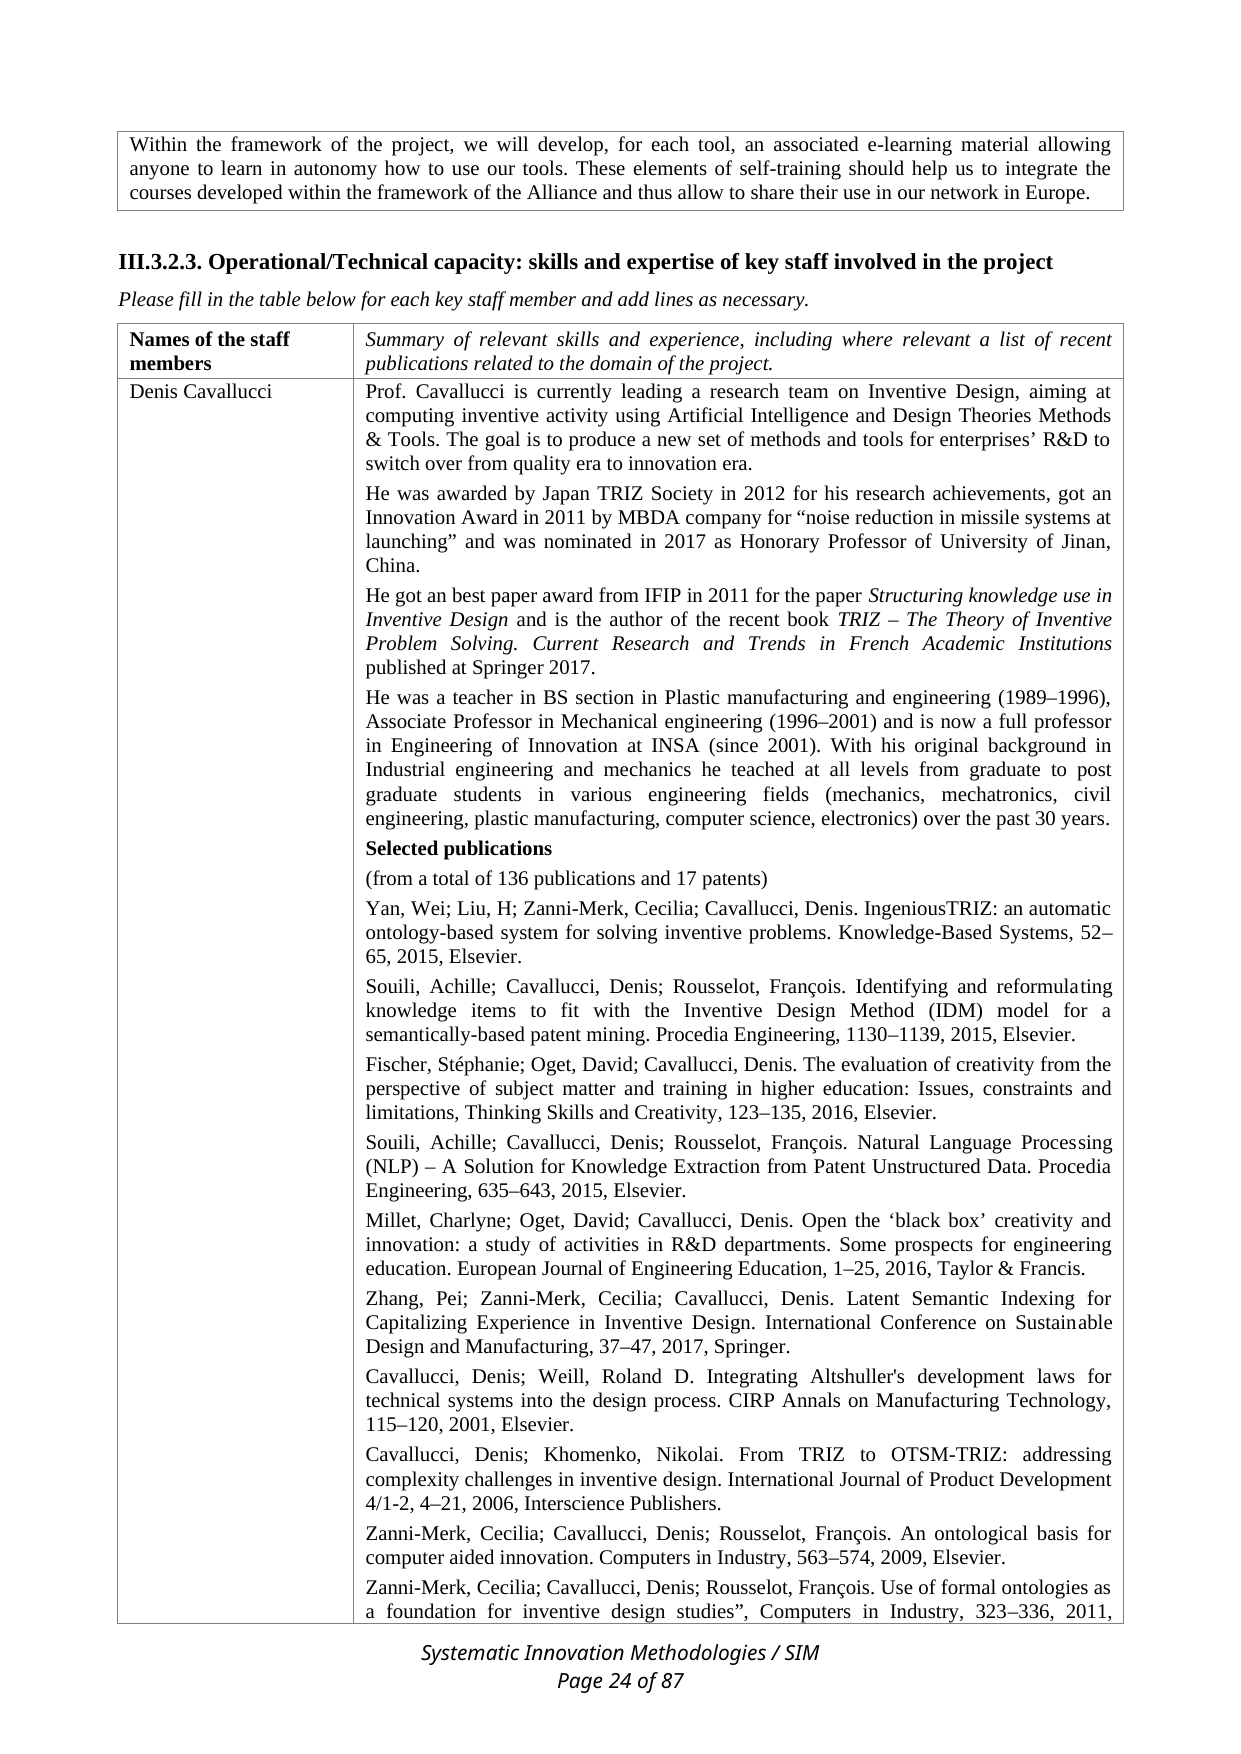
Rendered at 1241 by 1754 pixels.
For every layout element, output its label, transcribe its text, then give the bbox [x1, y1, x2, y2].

table_header Names of the staff members [118, 324, 353, 378]
table_cell Denis Cavallucci [118, 379, 353, 1623]
table_header Summary of relevant skills and experience, including where relevant a list of recent publications related to the domain of the project. [354, 324, 1123, 378]
text Please fill in the table below for each key staff member and add lines as necessary. [118, 287, 1122, 311]
table_header Within the framework of the project, we will develop, for each tool, an associated e-learning material allowing anyone to learn in autonomy how to use our tools. These elements of self-training should help us to integrate the courses developed within the framework of the Alliance and thus allow to share their use in our network in Europe. [118, 132, 1123, 210]
table_cell Prof. Cavallucci is currently leading a research team on Inventive Design, aiming at computing inventive activity using Artificial Intelligence and Design Theories Methods & Tools. The goal is to produce a new set of methods and tools for enterprises’ R&D to switch over from quality era to innovation era. He was awarded by Japan TRIZ Society in 2012 for his research achievements, got an Innovation Award in 2011 by MBDA company for “noise reduction in missile systems at launching” and was nominated in 2017 as Honorary Professor of University of Jinan, China. He got an best paper award from IFIP in 2011 for the paper Structuring knowledge use in Inventive Design and is the author of the recent book TRIZ – The Theory of Inventive Problem Solving. Current Research and Trends in French Academic Institutions published at Springer 2017. He was a teacher in BS section in Plastic manufacturing and engineering (1989–1996), Associate Professor in Mechanical engineering (1996–2001) and is now a full professor in Engineering of Innovation at INSA (since 2001). With his original background in Industrial engineering and mechanics he teached at all levels from graduate to post graduate students in various engineering fields (mechanics, mechatronics, civil engineering, plastic manufacturing, computer science, electronics) over the past 30 years. Selected publications (from a total of 136 publications and 17 patents) Yan, Wei; Liu, H; Zanni-Merk, Cecilia; Cavallucci, Denis. IngeniousTRIZ: an automatic ontology-based system for solving inventive problems. Knowledge-Based Systems, 52–65, 2015, Elsevier. Souili, Achille; Cavallucci, Denis; Rousselot, François. Identifying and reformula­ting knowledge items to fit with the Inventive Design Method (IDM) model for a semantically-based patent mining. Procedia Engineering, 1130–1139, 2015, Elsevier. Fischer, Stéphanie; Oget, David; Cavallucci, Denis. The evaluation of creativity from the perspective of subject matter and training in higher education: Issues, constraints and limitations, Thinking Skills and Creativity, 123–135, 2016, Elsevier. Souili, Achille; Cavallucci, Denis; Rousselot, François. Natural Language Proces­sing (NLP) – A Solution for Knowledge Extraction from Patent Unstructured Data. Procedia Engineering, 635–643, 2015, Elsevier. Millet, Charlyne; Oget, David; Cavallucci, Denis. Open the ‘black box’ creativity and innovation: a study of activities in R&D departments. Some prospects for engineering education. European Journal of Engineering Education, 1–25, 2016, Taylor & Francis. Zhang, Pei; Zanni-Merk, Cecilia; Cavallucci, Denis. Latent Semantic Indexing for Capitalizing Experience in Inventive Design. International Conference on Sustain­able Design and Manufacturing, 37–47, 2017, Springer. Cavallucci, Denis; Weill, Roland D. Integrating Altshuller's development laws for technical systems into the design process. CIRP Annals on Manufacturing Technology, 115–120, 2001, Elsevier. Cavallucci, Denis; Khomenko, Nikolai. From TRIZ to OTSM-TRIZ: addressing complexity challenges in inventive design. International Journal of Product Development 4/1-2, 4–21, 2006, Interscience Publishers. Zanni-Merk, Cecilia; Cavallucci, Denis; Rousselot, François. An ontological basis for computer aided innovation. Computers in Industry, 563–574, 2009, Elsevier. Zanni-Merk, Cecilia; Cavallucci, Denis; Rousselot, François. Use of formal ontologies as a foundation for inventive design studies”, Computers in Industry, 323–336, 2011, [354, 379, 1123, 1623]
text III.3.2.3. Operational/Technical capacity: skills and expertise of key staff involved in the project [118, 248, 1122, 274]
